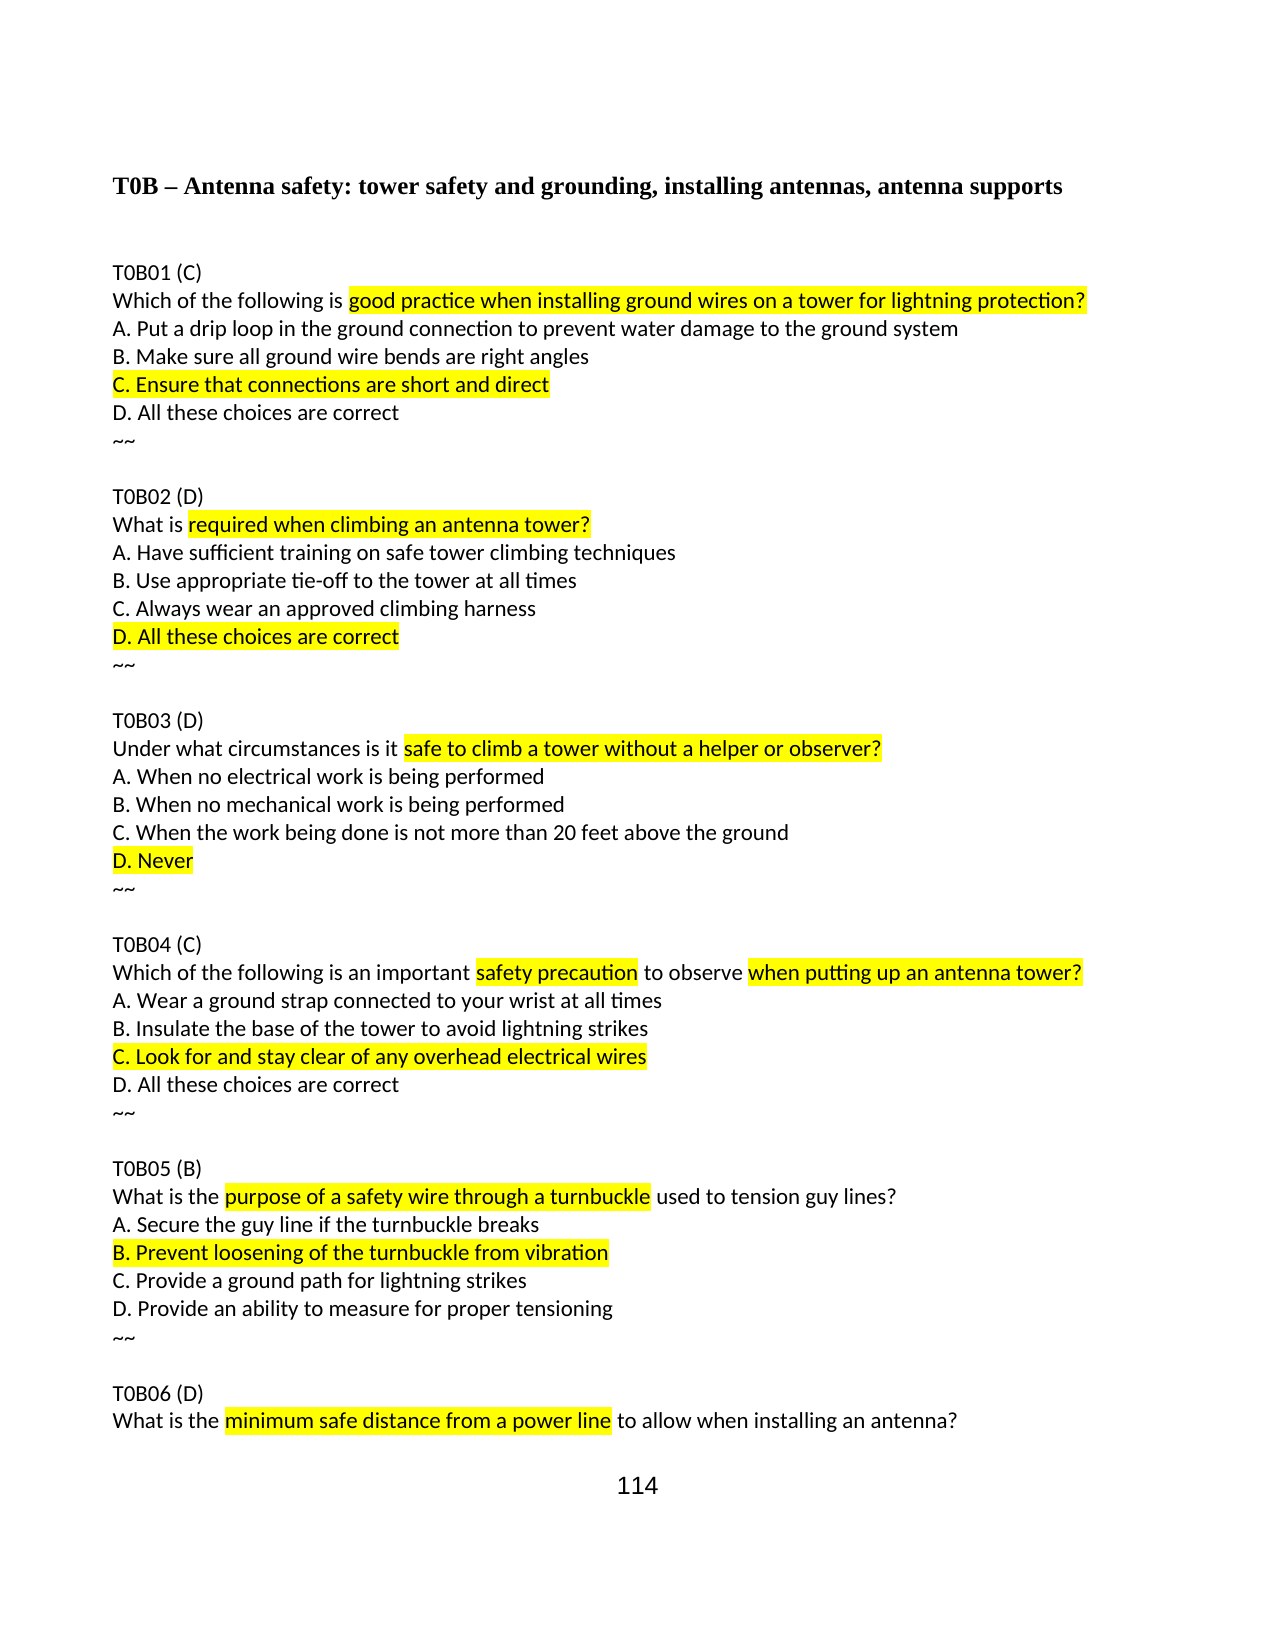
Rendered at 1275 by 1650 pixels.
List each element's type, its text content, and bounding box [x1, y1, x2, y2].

text What is the purpose of a safety wire through a turnbuckle used to tension guy lines? [112, 1182, 1162, 1211]
subtitle T0B – Antenna safety: tower safety and grounding, installing antennas, antenna supports [112, 171, 1162, 200]
text A. Wear a ground strap connected to your wrist at all times [112, 986, 1162, 1014]
text C. Ensure that connections are short and direct [112, 370, 1162, 398]
text ~~ [112, 650, 1162, 678]
text T0B06 (D) [112, 1379, 1162, 1407]
text ~~ [112, 1323, 1162, 1351]
text T0B05 (B) [112, 1154, 1162, 1182]
text D. All these choices are correct [112, 398, 1162, 426]
text Which of the following is good practice when installing ground wires on a tower for lightning protection? [112, 286, 1162, 314]
text A. Secure the guy line if the turnbuckle breaks [112, 1211, 1162, 1238]
text ~~ [112, 1098, 1162, 1126]
text Which of the following is an important safety precaution to observe when putting up an antenna tower? [112, 958, 1162, 986]
text T0B03 (D) [112, 706, 1162, 734]
text What is required when climbing an antenna tower? [112, 510, 1162, 538]
text What is the minimum safe distance from a power line to allow when installing an antenna? [112, 1407, 1162, 1435]
text A. Put a drip loop in the ground connection to prevent water damage to the ground system [112, 314, 1162, 342]
text A. When no electrical work is being performed [112, 762, 1162, 790]
text Under what circumstances is it safe to climb a tower without a helper or observer? [112, 734, 1162, 762]
text B. Prevent loosening of the turnbuckle from vibration [112, 1238, 1162, 1267]
text ~~ [112, 874, 1162, 902]
text B. Make sure all ground wire bends are right angles [112, 342, 1162, 370]
text ~~ [112, 426, 1162, 454]
text C. Always wear an approved climbing harness [112, 594, 1162, 622]
text C. When the work being done is not more than 20 feet above the ground [112, 818, 1162, 846]
text D. Never [112, 846, 1162, 874]
text B. Insulate the base of the tower to avoid lightning strikes [112, 1014, 1162, 1042]
text T0B01 (C) [112, 258, 1162, 286]
text B. Use appropriate tie-off to the tower at all times [112, 566, 1162, 594]
text D. All these choices are correct [112, 622, 1162, 650]
text C. Provide a ground path for lightning strikes [112, 1267, 1162, 1294]
text T0B04 (C) [112, 930, 1162, 958]
text D. All these choices are correct [112, 1070, 1162, 1098]
text T0B02 (D) [112, 482, 1162, 510]
text A. Have sufficient training on safe tower climbing techniques [112, 538, 1162, 566]
text C. Look for and stay clear of any overhead electrical wires [112, 1042, 1162, 1070]
text B. When no mechanical work is being performed [112, 790, 1162, 818]
text D. Provide an ability to measure for proper tensioning [112, 1294, 1162, 1323]
